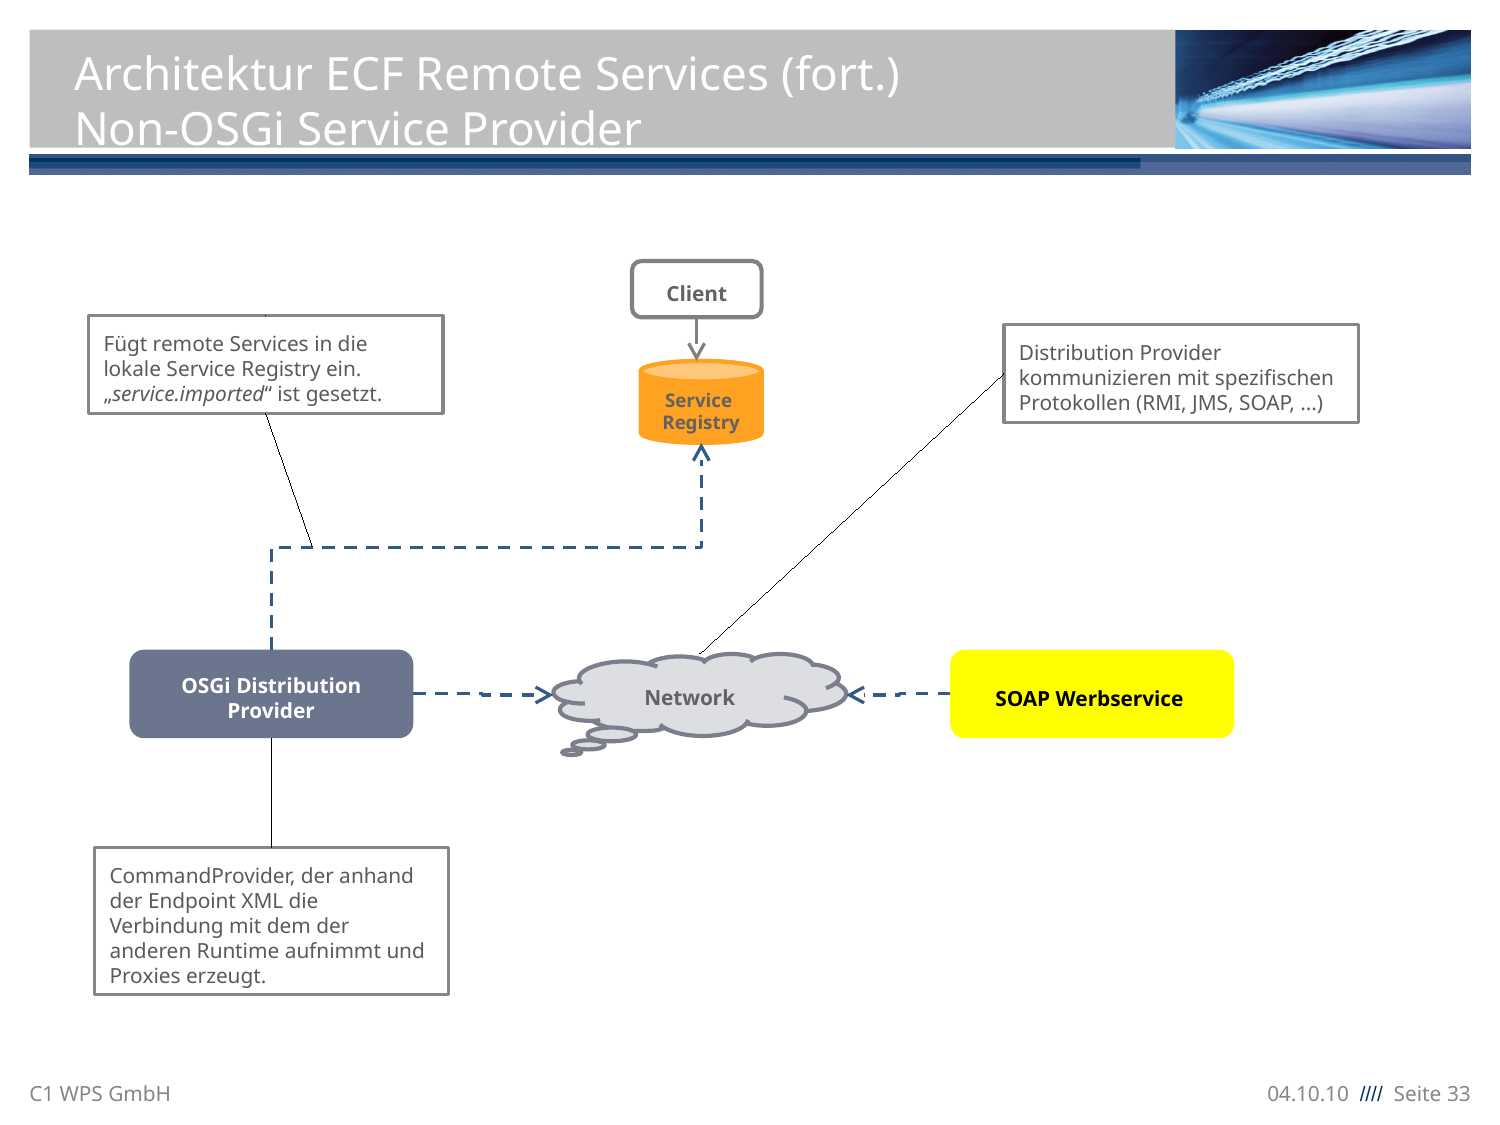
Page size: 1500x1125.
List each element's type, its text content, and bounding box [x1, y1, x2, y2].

text_box Fügt remote Services in die lokale Service Registry ein. „service.imported“ ist gesetzt. [88, 315, 443, 413]
text_box Network [562, 749, 582, 756]
text_box Client [631, 261, 762, 318]
text_box Service Registry [640, 372, 762, 443]
text_box CommandProvider, der anhand der Endpoint XML die Verbindung mit dem der anderen Runtime aufnimmt und Proxies erzeugt. [94, 847, 449, 995]
picture [29, 154, 1471, 175]
text_box Distribution Provider kommunizieren mit spezifischen Protokollen (RMI, JMS, SOAP, ...) [1003, 324, 1358, 422]
text_box SOAP Werbservice [950, 649, 1235, 739]
text_box OSGi Distribution Provider [129, 649, 414, 739]
text_box Network [553, 653, 847, 750]
picture [1175, 30, 1471, 149]
title Architektur ECF Remote Services (fort.) Non-OSGi Service Provider [29, 29, 1176, 148]
